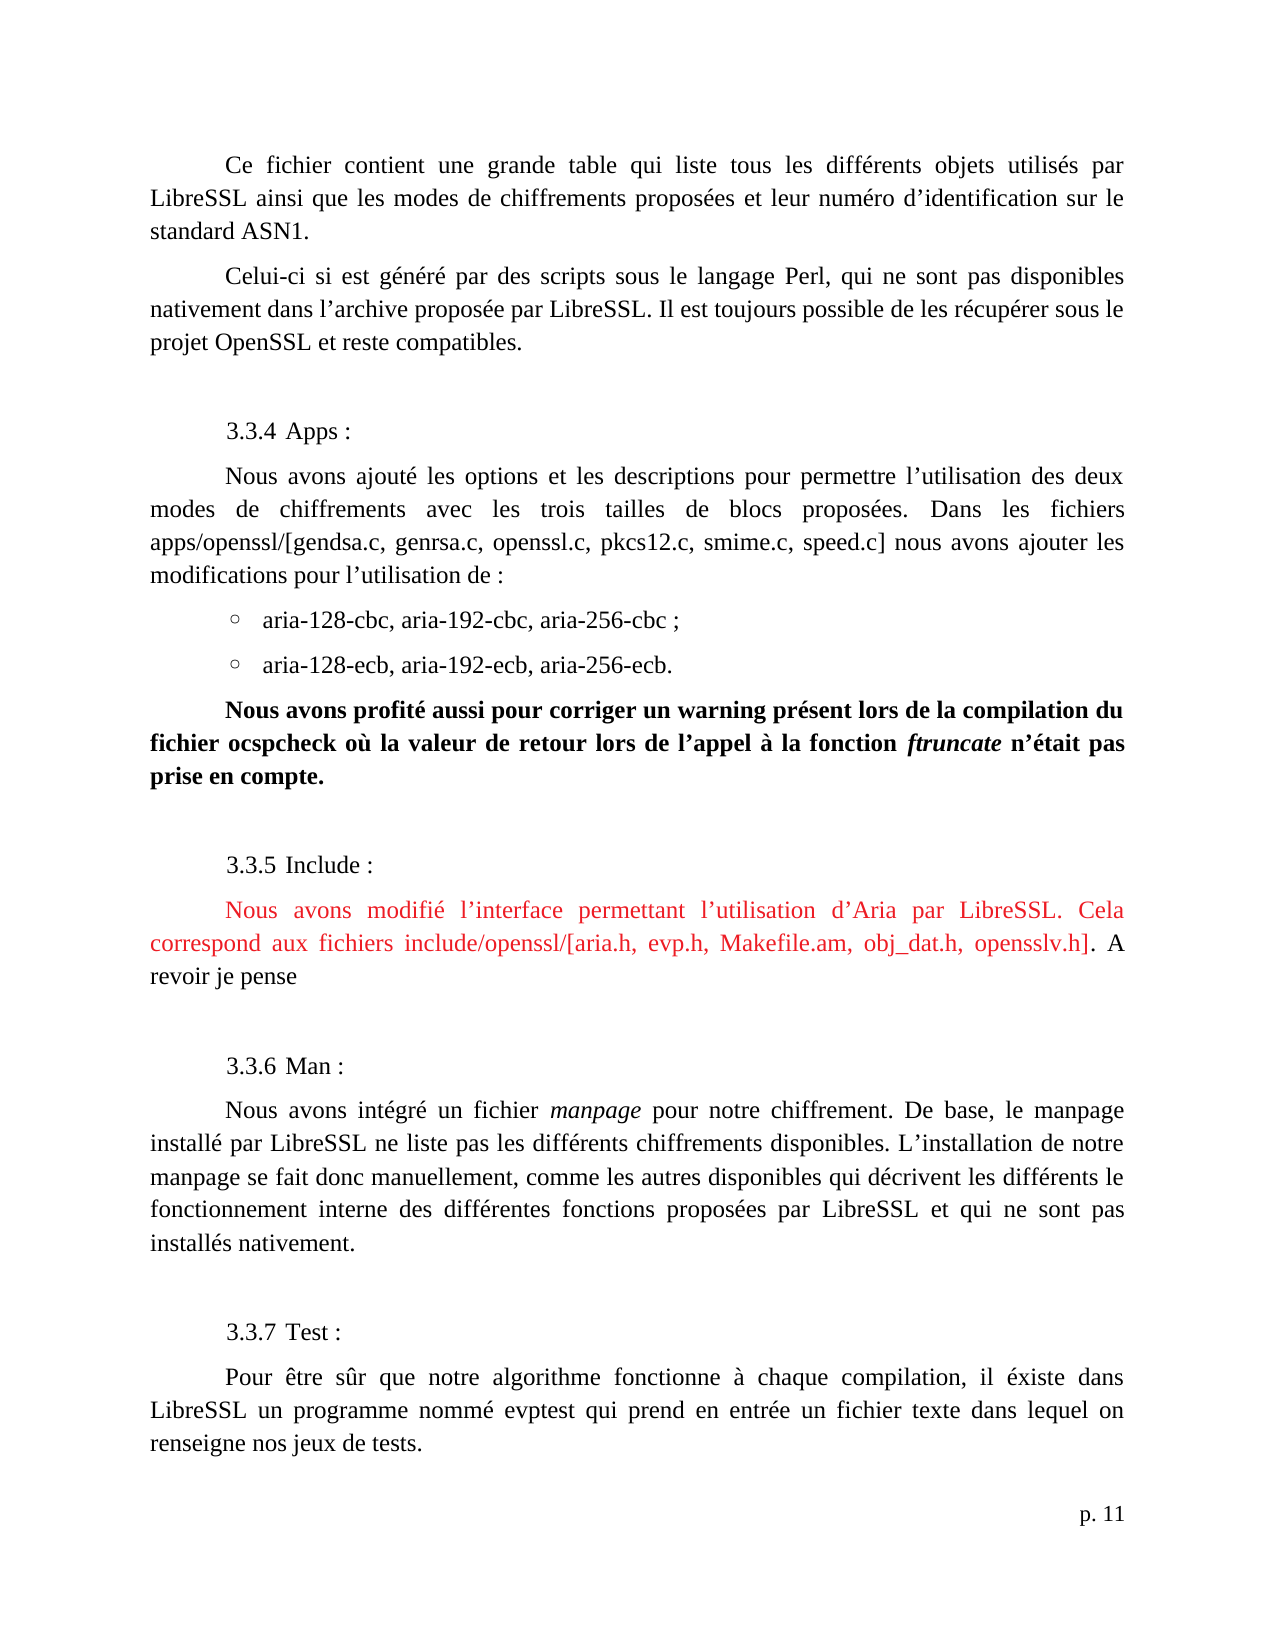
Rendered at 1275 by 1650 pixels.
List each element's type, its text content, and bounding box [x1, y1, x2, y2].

text Pour être sûr que notre algorithme fonctionne à chaque compilation, il éxiste dans LibreSSL un programme nommé evptest qui prend en entrée un fichier texte dans lequel on renseigne nos jeux de tests. [150, 1362, 1125, 1457]
subtitle Apps : [150, 416, 1125, 445]
list aria-128-cbc, aria-192-cbc, aria-256-cbc ; [225, 605, 1125, 634]
subtitle Test : [150, 1317, 1125, 1346]
text Ce fichier contient une grande table qui liste tous les différents objets utilisés par LibreSSL ainsi que les modes de chiffrements proposées et leur numéro d’identification sur le standard ASN1. [150, 150, 1125, 245]
subtitle Include : [150, 850, 1125, 879]
text Nous avons modifié l’interface permettant l’utilisation d’Aria par LibreSSL. Cela correspond aux fichiers include/openssl/[aria.h, evp.h, Makefile.am, obj_dat.h, opensslv.h]. A revoir je pense [150, 895, 1125, 990]
list aria-128-ecb, aria-192-ecb, aria-256-ecb. [225, 650, 1125, 679]
text Celui-ci si est généré par des scripts sous le langage Perl, qui ne sont pas disponibles nativement dans l’archive proposée par LibreSSL. Il est toujours possible de les récupérer sous le projet OpenSSL et reste compatibles. [150, 261, 1125, 356]
subtitle Man : [150, 1051, 1125, 1079]
text Nous avons profité aussi pour corriger un warning présent lors de la compilation du fichier ocspcheck où la valeur de retour lors de l’appel à la fonction ftruncate n’était pas prise en compte. [150, 695, 1125, 789]
text Nous avons ajouté les options et les descriptions pour permettre l’utilisation des deux modes de chiffrements avec les trois tailles de blocs proposées. Dans les fichiers apps/openssl/[gendsa.c, genrsa.c, openssl.c, pkcs12.c, smime.c, speed.c] nous avons ajouter les modifications pour l’utilisation de : [150, 461, 1125, 589]
text Nous avons intégré un fichier manpage pour notre chiffrement. De base, le manpage installé par LibreSSL ne liste pas les différents chiffrements disponibles. L’installation de notre manpage se fait donc manuellement, comme les autres disponibles qui décrivent les différents le fonctionnement interne des différentes fonctions proposées par LibreSSL et qui ne sont pas installés nativement. [150, 1096, 1125, 1256]
